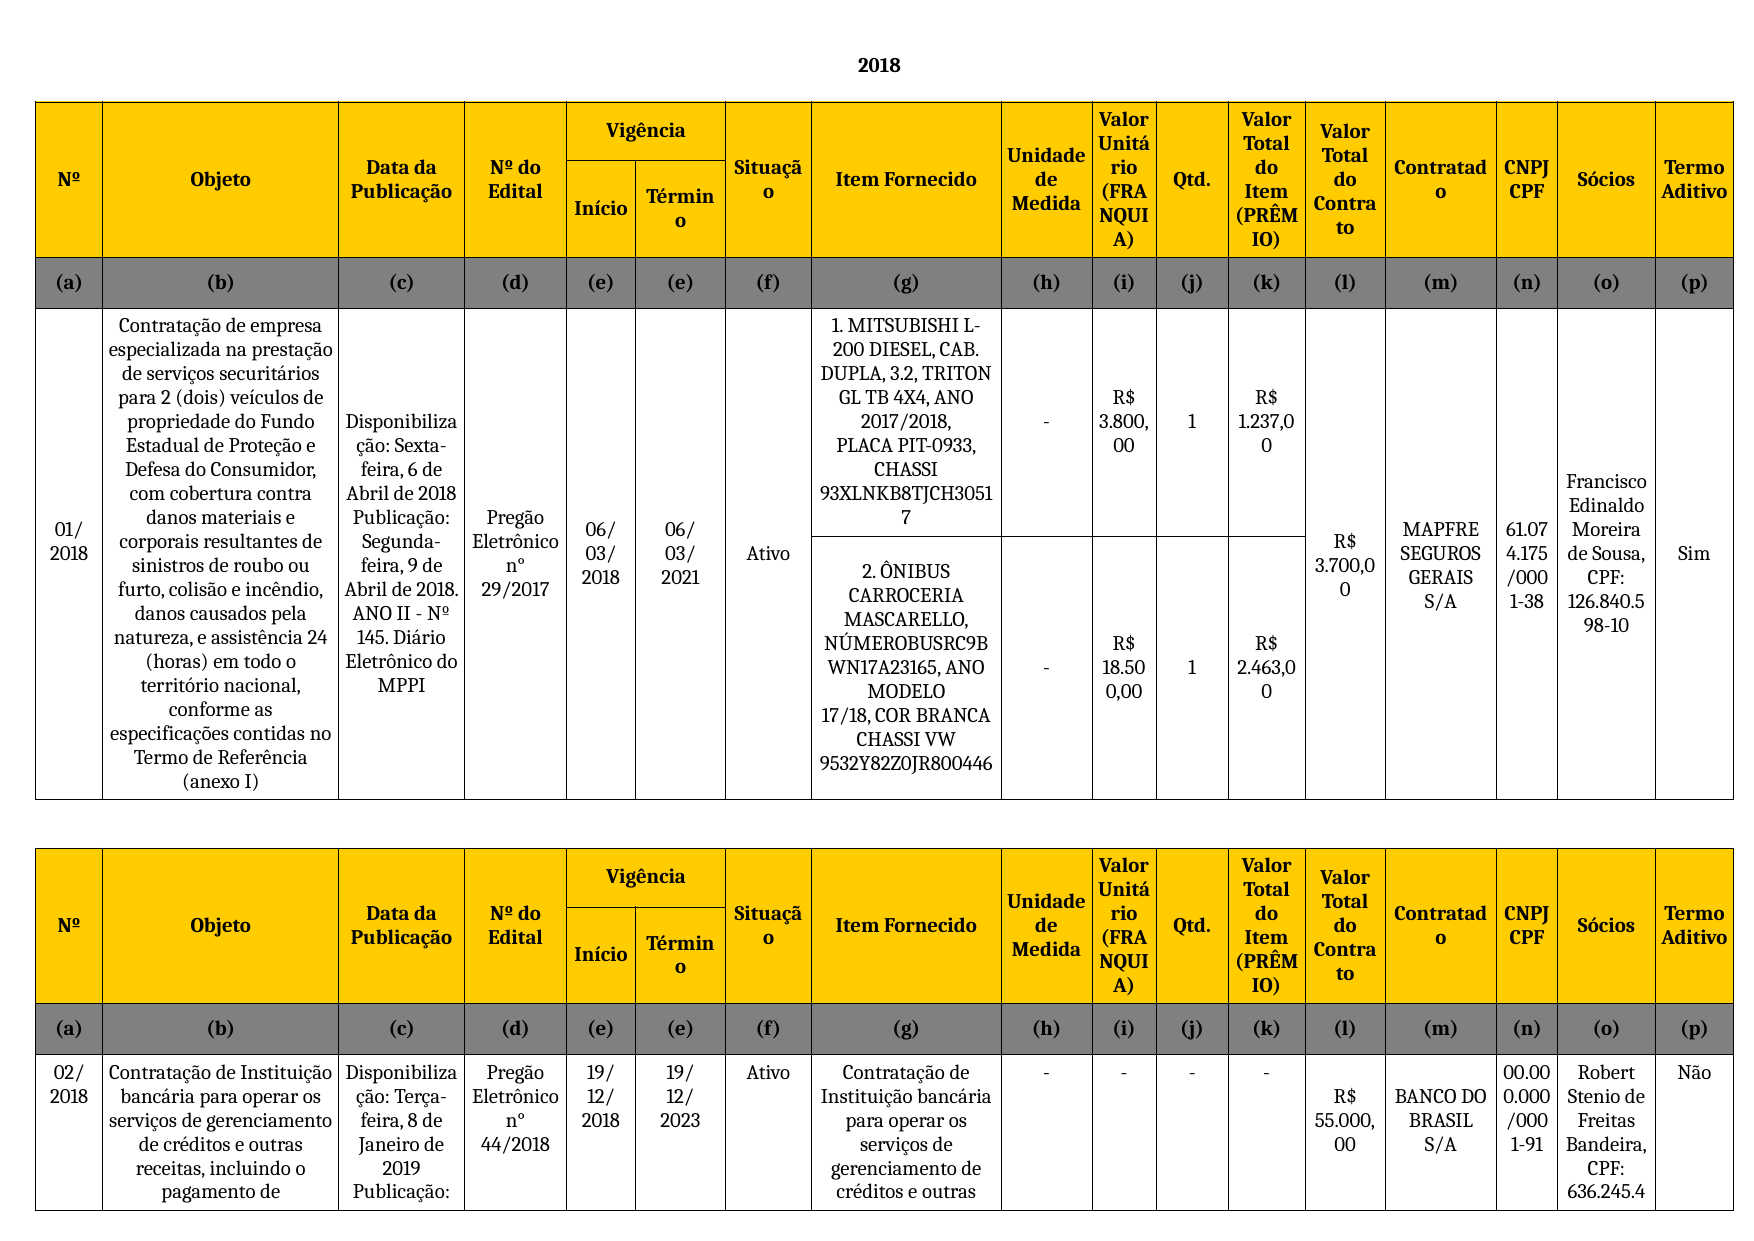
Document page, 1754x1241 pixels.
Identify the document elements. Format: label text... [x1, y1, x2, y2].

table_cell (k) [1229, 258, 1305, 308]
table_cell 2. ÔNIBUS CARROCERIA MASCARELLO, NÚMEROBUSRC9BWN17A23165, ANO MODELO 17/18, COR BRANCA CHASSI VW 9532Y82Z0JR800446 [812, 537, 1001, 799]
table_cell Término [636, 161, 725, 257]
table_cell (f) [726, 258, 811, 308]
table_cell (o) [1558, 258, 1655, 308]
table_cell - [1002, 1055, 1092, 1210]
table_cell (d) [465, 1004, 566, 1054]
table_cell (a) [36, 258, 102, 308]
table_header Nº [36, 849, 102, 1003]
table_cell (e) [567, 1004, 635, 1054]
text 2018 [29, 53, 1729, 77]
table_cell R$ 3.800,00 [1093, 309, 1156, 536]
table_header Sócios [1558, 849, 1655, 1003]
table_cell Não [1656, 1055, 1733, 1210]
table_header Valor Total do Contrato [1306, 103, 1385, 257]
table_header Sócios [1558, 103, 1655, 257]
table_header Data da Publicação [339, 849, 464, 1003]
table_cell Contratação de empresa especializada na prestação de serviços securitários para 2 (dois) veículos de propriedade do Fundo Estadual de Proteção e Defesa do Consumidor, com cobertura contra danos materiais e corporais resultantes de sinistros de roubo ou furto, colisão e incêndio, danos causados pela natureza, e assistência 24 (horas) em todo o território nacional, conforme as especificações contidas no Termo de Referência (anexo I) [103, 309, 338, 799]
table_header Valor Unitário (FRANQUIA) [1093, 849, 1156, 1003]
table_cell 02/ 2018 [36, 1055, 102, 1210]
table_cell (b) [103, 1004, 338, 1054]
table_cell (d) [465, 258, 566, 308]
table_cell Contratação de Instituição bancária para operar os serviços de gerenciamento de créditos e outras [812, 1055, 1001, 1210]
table_cell Pregão Eletrônico n° 29/2017 [465, 309, 566, 799]
table_cell (k) [1229, 1004, 1305, 1054]
table_cell Robert Stenio de Freitas Bandeira, CPF: 636.245.4 [1558, 1055, 1655, 1210]
table_cell (h) [1002, 1004, 1092, 1054]
table_cell 06/ 03/ 2018 [567, 309, 635, 799]
table_cell R$ 3.700,00 [1306, 309, 1385, 799]
table_header Item Fornecido [812, 103, 1001, 257]
table_header Nº [36, 103, 102, 257]
table_cell (i) [1093, 1004, 1156, 1054]
table_header Contratado [1386, 103, 1496, 257]
table_cell (e) [567, 258, 635, 308]
table_cell R$ 2.463,00 [1229, 537, 1305, 799]
table_cell Ativo [726, 309, 811, 799]
table_cell (g) [812, 1004, 1001, 1054]
table_header Valor Total do Contrato [1306, 849, 1385, 1003]
table_header CNPJ CPF [1497, 849, 1557, 1003]
table_cell Disponibilização: Sexta-feira, 6 de Abril de 2018 Publicação: Segunda-feira, 9 de Abril de 2018. ANO II - Nº 145. Diário Eletrônico do MPPI [339, 309, 464, 799]
table_cell - [1157, 1055, 1228, 1210]
table_header Valor Total do Item (PRÊMIO) [1229, 849, 1305, 1003]
table_header Situação [726, 849, 811, 1003]
table_header Nº do Edital [465, 849, 566, 1003]
table_header Qtd. [1157, 103, 1228, 257]
table_cell (l) [1306, 1004, 1385, 1054]
table_cell MAPFRE SEGUROS GERAIS S/A [1386, 309, 1496, 799]
table_cell Sim [1656, 309, 1733, 799]
table_cell 1 [1157, 537, 1228, 799]
table_cell - [1093, 1055, 1156, 1210]
table_cell (i) [1093, 258, 1156, 308]
table_header Situação [726, 103, 811, 257]
table_header Data da Publicação [339, 103, 464, 257]
table_cell (e) [636, 1004, 725, 1054]
table_header Termo Aditivo [1656, 103, 1733, 257]
table_cell Ativo [726, 1055, 811, 1210]
table_cell (o) [1558, 1004, 1655, 1054]
table_cell Francisco Edinaldo Moreira de Sousa, CPF: 126.840.598-10 [1558, 309, 1655, 799]
table_cell (n) [1497, 258, 1557, 308]
table_cell Término [636, 908, 725, 1003]
table_cell Disponibilização: Terça-feira, 8 de Janeiro de 2019 Publicação: [339, 1055, 464, 1210]
table_header Valor Total do Item (PRÊMIO) [1229, 103, 1305, 257]
table_cell - [1229, 1055, 1305, 1210]
table_header Objeto [103, 849, 338, 1003]
table_cell 00.000.000/0001-91 [1497, 1055, 1557, 1210]
table_cell Pregão Eletrônico n° 44/2018 [465, 1055, 566, 1210]
table_cell (e) [636, 258, 725, 308]
table_cell Início [567, 161, 635, 257]
table_cell (m) [1386, 1004, 1496, 1054]
table_cell (c) [339, 1004, 464, 1054]
table_cell (c) [339, 258, 464, 308]
table_cell Início [567, 908, 635, 1003]
table_cell BANCO DO BRASIL S/A [1386, 1055, 1496, 1210]
table_cell (j) [1157, 258, 1228, 308]
table_header Unidade de Medida [1002, 103, 1092, 257]
table_cell R$ 1.237,00 [1229, 309, 1305, 536]
table_cell - [1002, 309, 1092, 536]
table_header Unidade de Medida [1002, 849, 1092, 1003]
table_cell 19/ 12/ 2023 [636, 1055, 725, 1210]
table_cell (f) [726, 1004, 811, 1054]
table_cell (j) [1157, 1004, 1228, 1054]
table_cell 1. MITSUBISHI L-200 DIESEL, CAB. DUPLA, 3.2, TRITON GL TB 4X4, ANO 2017/2018, PLACA PIT-0933, CHASSI 93XLNKB8TJCH30517 [812, 309, 1001, 536]
table_cell (n) [1497, 1004, 1557, 1054]
table_cell 06/ 03/ 2021 [636, 309, 725, 799]
table_cell (m) [1386, 258, 1496, 308]
table_header CNPJ CPF [1497, 103, 1557, 257]
table_header Contratado [1386, 849, 1496, 1003]
table_header Objeto [103, 103, 338, 257]
table_cell 01/ 2018 [36, 309, 102, 799]
table_cell 1 [1157, 309, 1228, 536]
table_cell (l) [1306, 258, 1385, 308]
table_header Termo Aditivo [1656, 849, 1733, 1003]
table_cell (p) [1656, 258, 1733, 308]
table_header Vigência [567, 849, 725, 906]
table_cell (h) [1002, 258, 1092, 308]
table_cell (p) [1656, 1004, 1733, 1054]
table_cell (b) [103, 258, 338, 308]
table_header Item Fornecido [812, 849, 1001, 1003]
table_header Valor Unitário (FRANQUIA) [1093, 103, 1156, 257]
table_cell R$ 18.500,00 [1093, 537, 1156, 799]
table_cell - [1002, 537, 1092, 799]
table_header Qtd. [1157, 849, 1228, 1003]
table_cell (a) [36, 1004, 102, 1054]
table_cell 61.074.175/0001-38 [1497, 309, 1557, 799]
table_cell Contratação de Instituição bancária para operar os serviços de gerenciamento de créditos e outras receitas, incluindo o pagamento de [103, 1055, 338, 1210]
table_cell R$ 55.000,00 [1306, 1055, 1385, 1210]
table_header Nº do Edital [465, 103, 566, 257]
table_cell 19/ 12/ 2018 [567, 1055, 635, 1210]
table_cell (g) [812, 258, 1001, 308]
table_header Vigência [567, 103, 725, 160]
